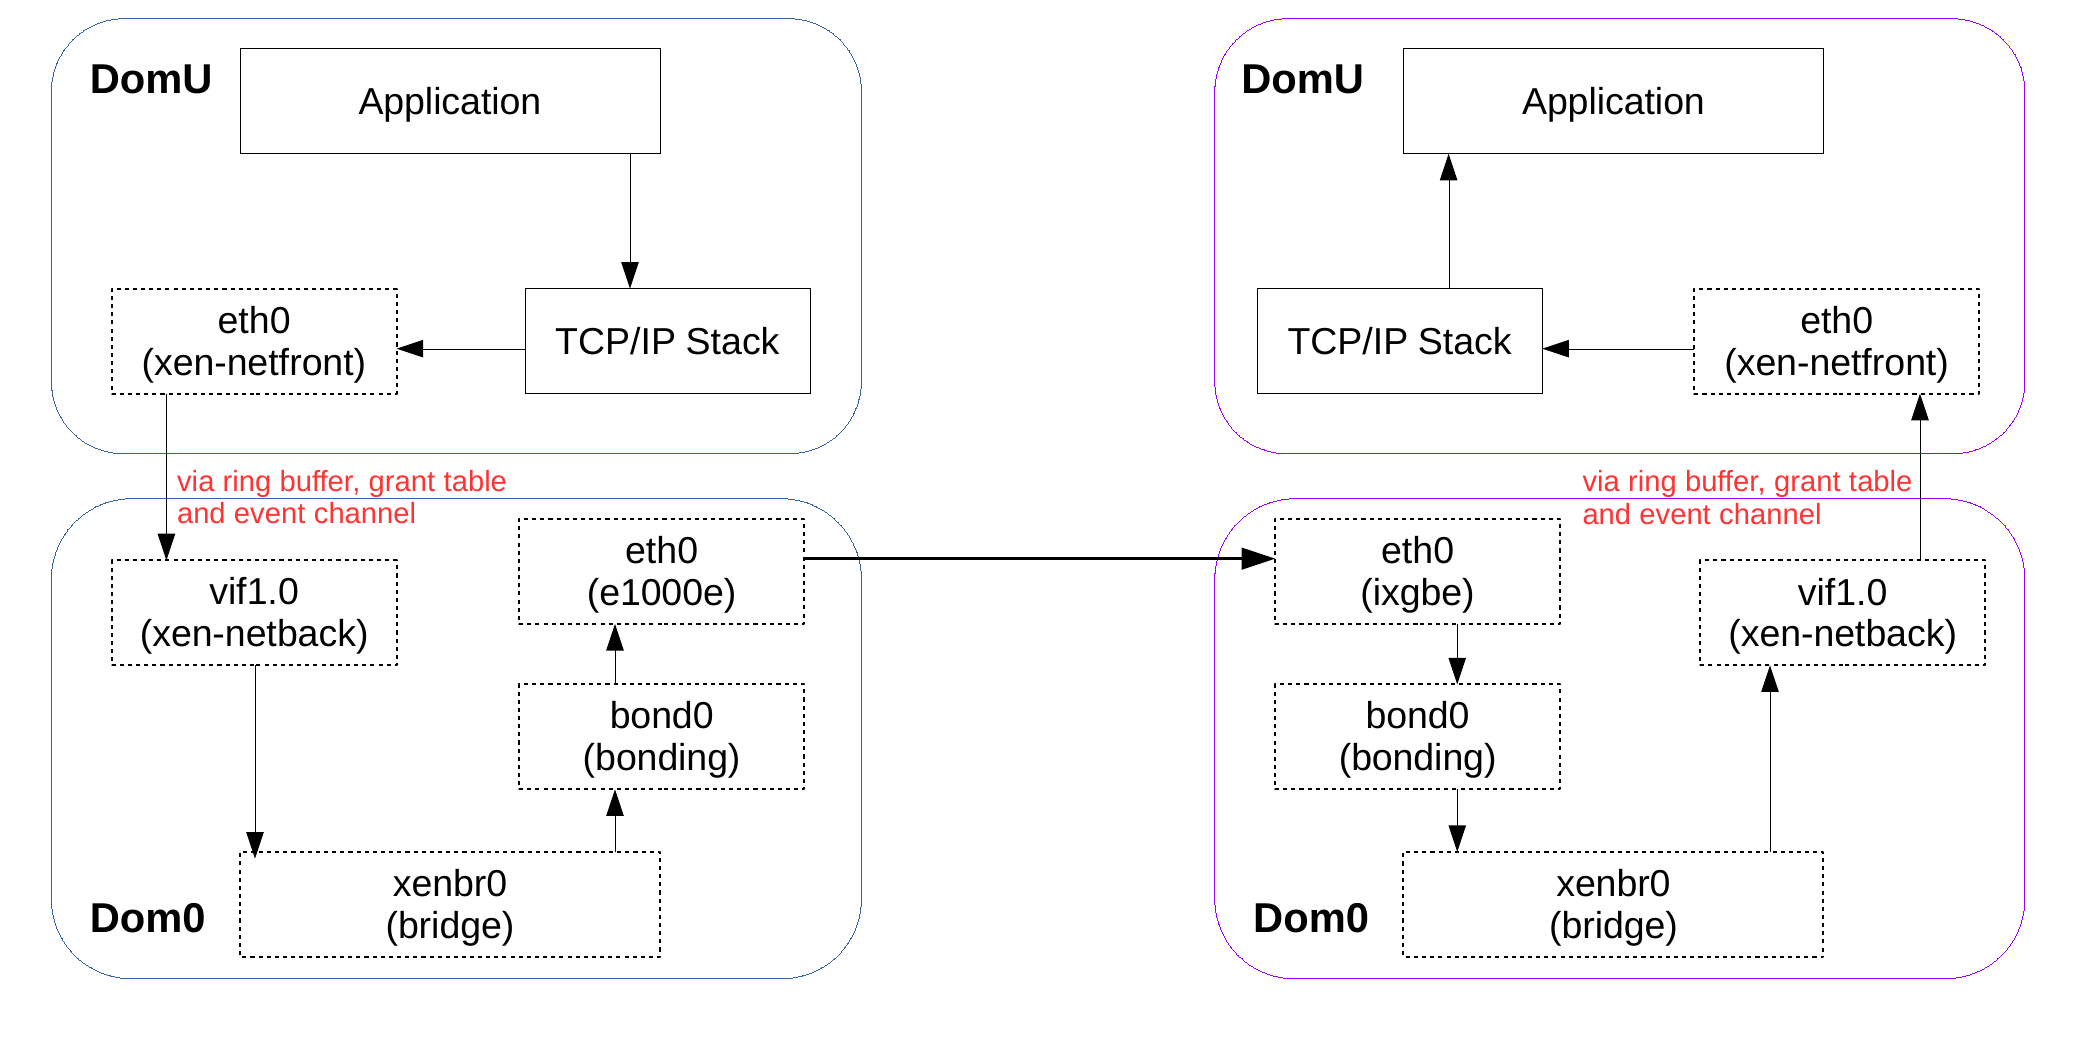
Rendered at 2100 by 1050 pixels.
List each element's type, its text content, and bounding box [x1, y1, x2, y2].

text_box eth0 (xen-netfront) [111, 288, 397, 394]
text_box via ring buffer, grant table and event channel [1567, 457, 1928, 538]
text_box TCP/IP Stack [525, 288, 811, 394]
text_box [1214, 498, 2025, 979]
text_box bond0 (bonding) [1275, 684, 1561, 790]
text_box Dom0 [75, 887, 221, 949]
text_box vif1.0 (xen-netback) [1700, 560, 1986, 666]
text_box xenbr0 (bridge) [240, 851, 661, 957]
text_box [51, 498, 862, 979]
text_box [1217, 498, 1920, 851]
text_box [1214, 18, 2025, 454]
text_box TCP/IP Stack [1257, 288, 1543, 394]
text_box Dom0 [1238, 887, 1385, 949]
text_box bond0 (bonding) [519, 684, 805, 790]
text_box Application [240, 48, 661, 154]
text_box [523, 498, 859, 557]
text_box eth0 (ixgbe) [1275, 519, 1561, 625]
text_box [167, 538, 615, 851]
text_box xenbr0 (bridge) [1403, 851, 1824, 957]
text_box eth0 (xen-netfront) [1694, 288, 1980, 394]
text_box eth0 (e1000e) [519, 518, 805, 624]
text_box [51, 18, 862, 454]
text_box vif1.0 (xen-netback) [111, 560, 397, 666]
text_box DomU [75, 48, 241, 111]
text_box DomU [1226, 48, 1392, 111]
text_box Application [1403, 48, 1824, 154]
text_box via ring buffer, grant table and event channel [162, 457, 523, 538]
